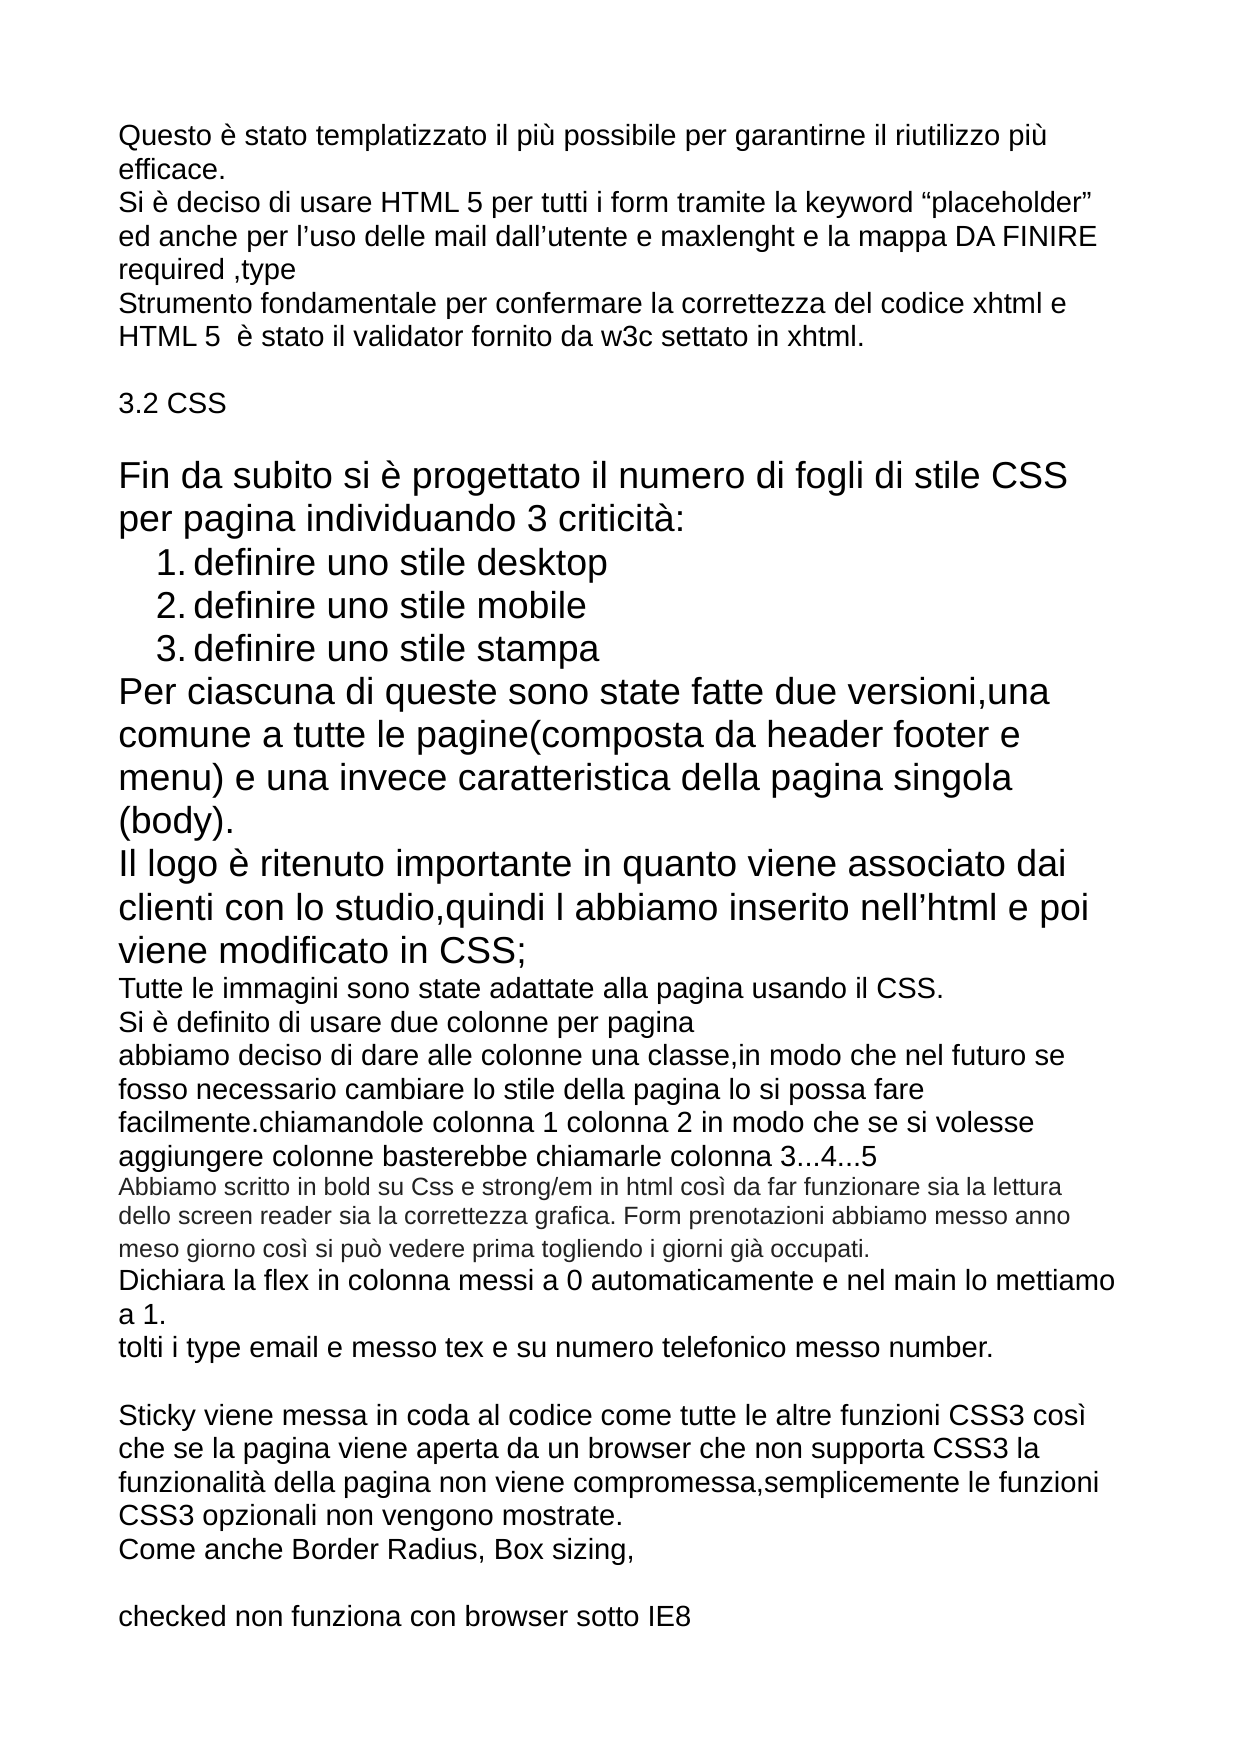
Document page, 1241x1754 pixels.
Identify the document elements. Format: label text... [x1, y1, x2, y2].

text Il logo è ritenuto importante in quanto viene associato dai clienti con lo studio,quindi l abbiamo inserito nell’html e poi viene modificato in CSS; [118, 842, 1122, 971]
text tolti i type email e messo tex e su numero telefonico messo number. [118, 1330, 1122, 1364]
text Questo è stato templatizzato il più possibile per garantirne il riutilizzo più efficace. [118, 118, 1122, 185]
text Sticky viene messa in coda al codice come tutte le altre funzioni CSS3 così che se la pagina viene aperta da un browser che non supporta CSS3 la funzionalità della pagina non viene compromessa,semplicemente le funzioni CSS3 opzionali non vengono mostrate. [118, 1397, 1122, 1532]
text Per ciascuna di queste sono state fatte due versioni,una comune a tutte le pagine(composta da header footer e menu) e una invece caratteristica della pagina singola (body). [118, 669, 1122, 842]
text Strumento fondamentale per confermare la correttezza del codice xhtml e HTML 5 è stato il validator fornito da w3c settato in xhtml. [118, 286, 1122, 353]
text Fin da subito si è progettato il numero di fogli di stile CSS per pagina individuando 3 criticità: [118, 453, 1122, 540]
list definire uno stile mobile [156, 583, 1122, 626]
text Abbiamo scritto in bold su Css e strong/em in html così da far funzionare sia la lettura dello screen reader sia la correttezza grafica. Form prenotazioni abbiamo messo anno meso giorno così si può vedere prima togliendo i giorni già occupati. [118, 1172, 1122, 1263]
text Dichiara la flex in colonna messi a 0 automaticamente e nel main lo mettiamo a 1. [118, 1263, 1122, 1330]
list definire uno stile stampa [156, 626, 1122, 669]
list definire uno stile desktop [156, 540, 1122, 583]
text Come anche Border Radius, Box sizing, [118, 1532, 1122, 1565]
text abbiamo deciso di dare alle colonne una classe,in modo che nel futuro se fosso necessario cambiare lo stile della pagina lo si possa fare facilmente.chiamandole colonna 1 colonna 2 in modo che se si volesse aggiungere colonne basterebbe chiamarle colonna 3...4...5 [118, 1038, 1122, 1172]
text checked non funziona con browser sotto IE8 [118, 1599, 1122, 1632]
text Tutte le immagini sono state adattate alla pagina usando il CSS. [118, 971, 1122, 1004]
text Si è definito di usare due colonne per pagina [118, 1004, 1122, 1038]
text Si è deciso di usare HTML 5 per tutti i form tramite la keyword “placeholder” ed anche per l’uso delle mail dall’utente e maxlenght e la mappa DA FINIRE required ,type [118, 185, 1122, 286]
text 3.2 CSS [118, 386, 1122, 420]
